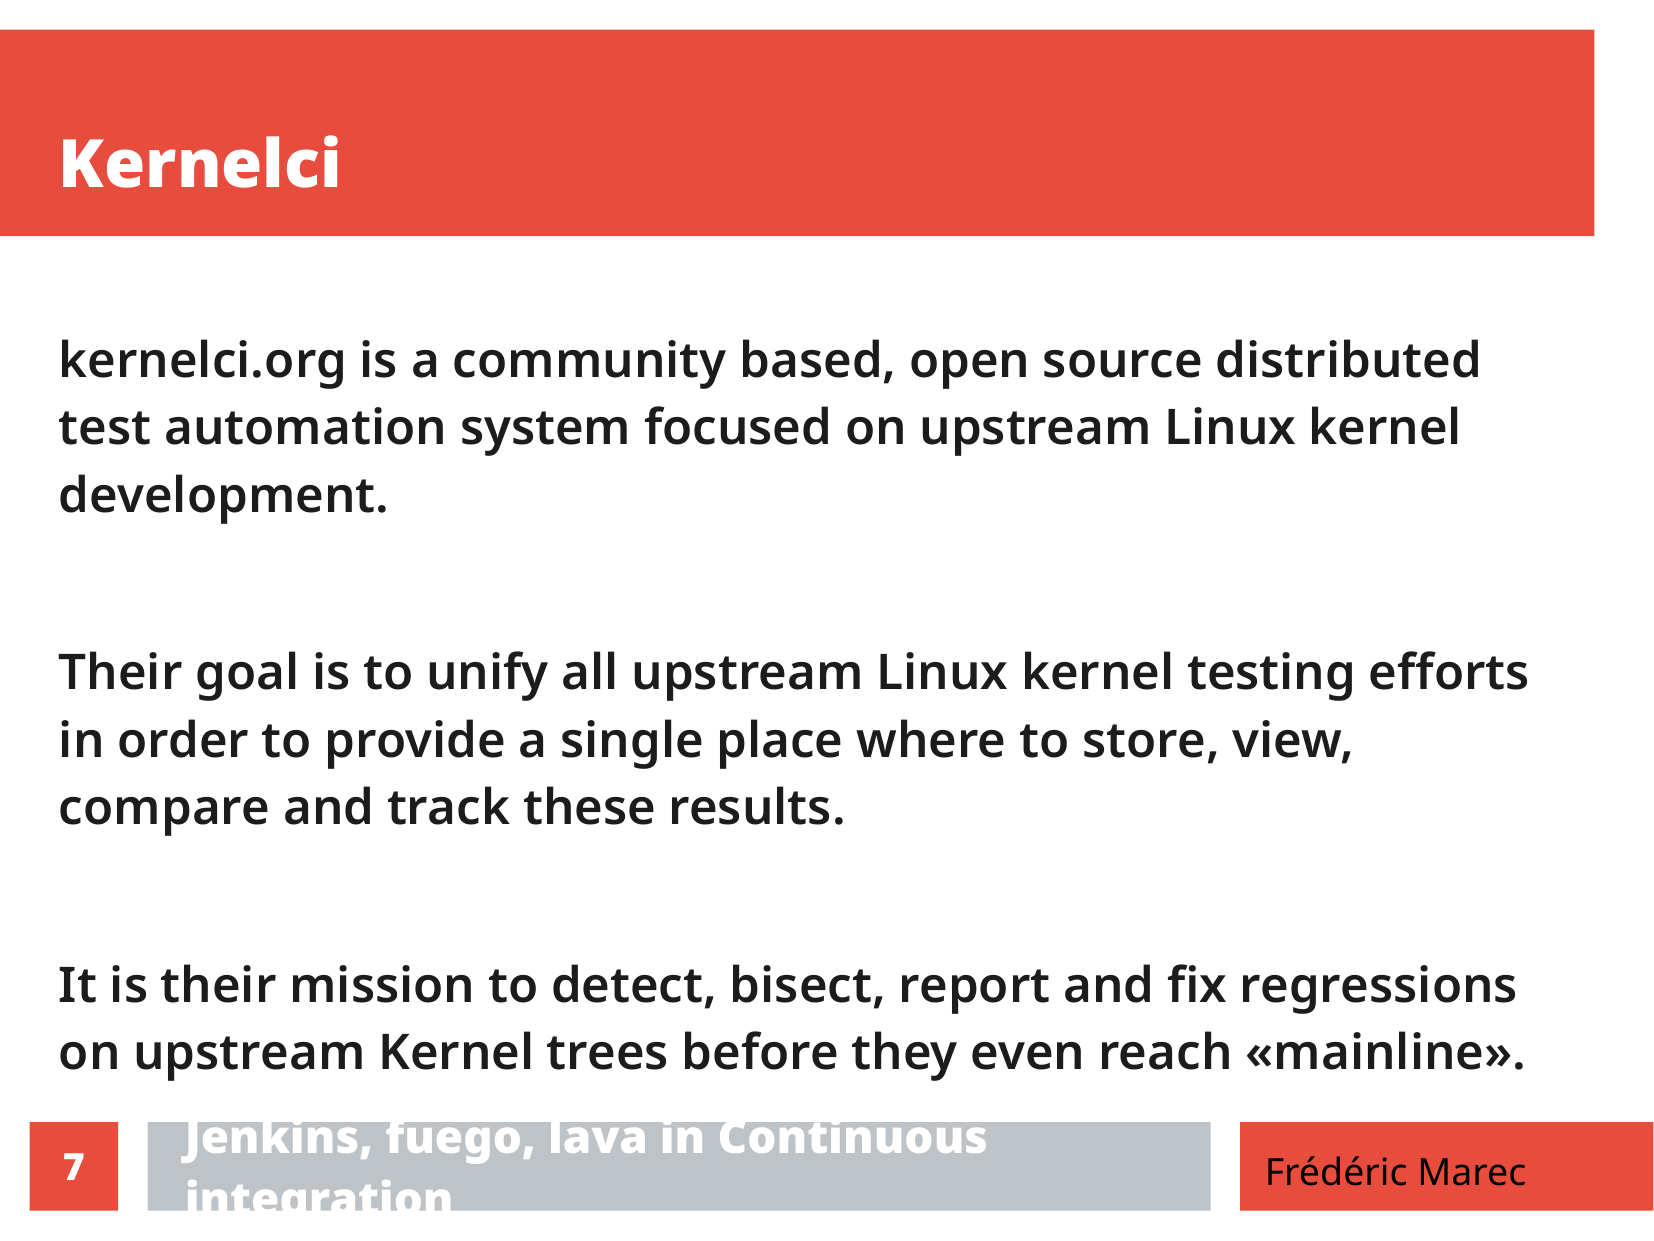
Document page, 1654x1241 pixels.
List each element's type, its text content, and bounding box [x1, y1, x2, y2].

title Kernelci [59, 59, 1595, 207]
text_box Frédéric Marec [1249, 1138, 1654, 1201]
list kernelci.org is a community based, open source distributed test automation system focused on upstream Linux kernel development. Their goal is to unify all upstream Linux kernel testing efforts in order to provide a single place where to store, view, compare and track these results. It is their mission to detect, bisect, report and fix regressions on upstream Kernel trees before they even reach «mainline». [59, 324, 1565, 1093]
title Jenkins, fuego, lava in Continuous integration [184, 1104, 1250, 1201]
